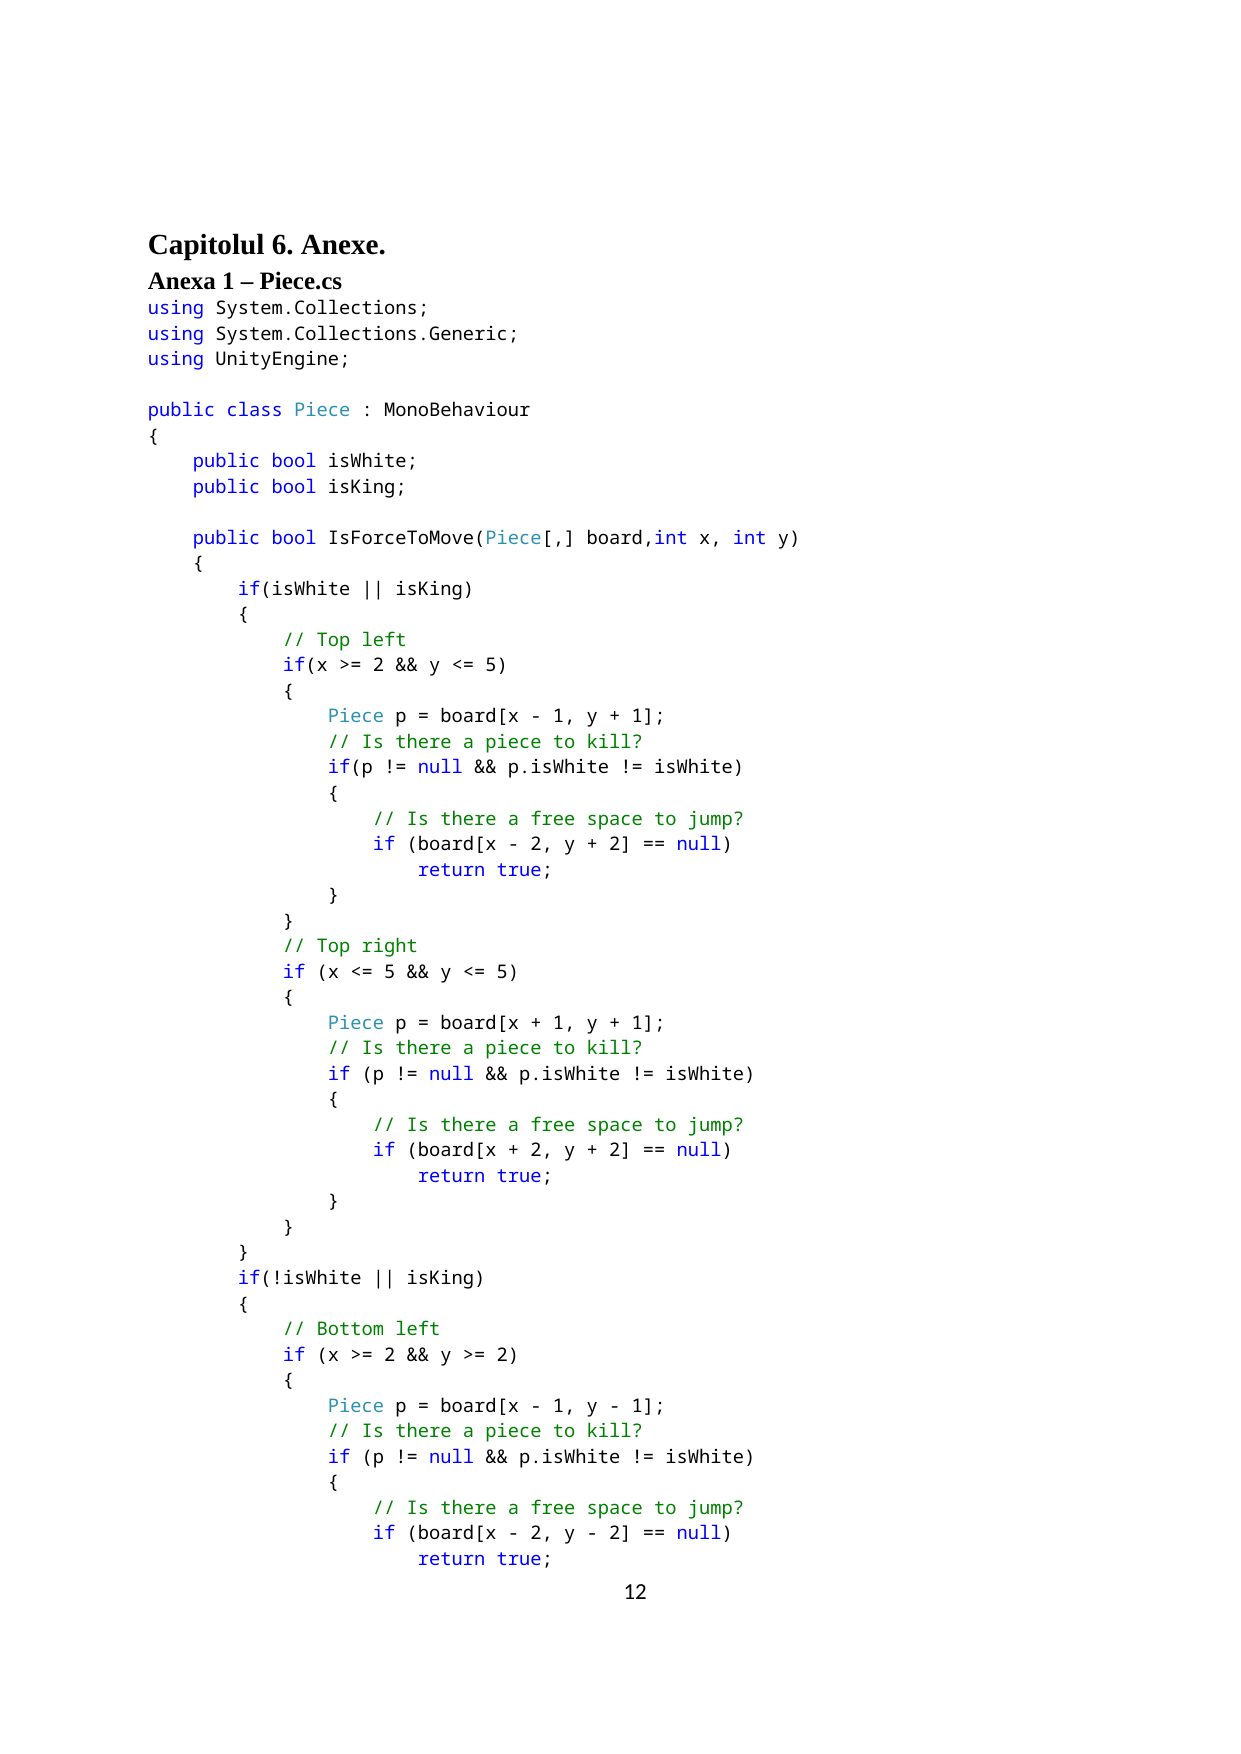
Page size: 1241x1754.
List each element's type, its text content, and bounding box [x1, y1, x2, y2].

text { [148, 1468, 1122, 1494]
text { [148, 1290, 1122, 1315]
text public bool IsForceToMove(Piece[,] board,int x, int y) [148, 524, 1122, 550]
text if (board[x + 2, y + 2] == null) [148, 1137, 1122, 1162]
text if (x >= 2 && y >= 2) [148, 1341, 1122, 1366]
text // Top left [148, 626, 1122, 652]
text public bool isWhite; [148, 448, 1122, 473]
text { [148, 983, 1122, 1009]
text Piece p = board[x + 1, y + 1]; [148, 1009, 1122, 1034]
text Piece p = board[x - 1, y + 1]; [148, 703, 1122, 728]
text public class Piece : MonoBehaviour [148, 397, 1122, 422]
text // Is there a free space to jump? [148, 1494, 1122, 1519]
text Piece p = board[x - 1, y - 1]; [148, 1392, 1122, 1417]
text if (x <= 5 && y <= 5) [148, 958, 1122, 983]
text // Is there a piece to kill? [148, 1034, 1122, 1060]
text return true; [148, 856, 1122, 881]
text // Is there a free space to jump? [148, 805, 1122, 830]
text // Bottom left [148, 1315, 1122, 1341]
text // Is there a free space to jump? [148, 1111, 1122, 1137]
text { [148, 1366, 1122, 1392]
text } [148, 1239, 1122, 1264]
text { [148, 677, 1122, 703]
text // Top right [148, 932, 1122, 958]
text { [148, 550, 1122, 575]
text { [148, 601, 1122, 626]
text } [148, 1188, 1122, 1213]
text } [148, 1213, 1122, 1239]
text if(isWhite || isKing) [148, 575, 1122, 601]
text using System.Collections.Generic; [148, 320, 1122, 346]
text if(x >= 2 && y <= 5) [148, 652, 1122, 677]
text if (p != null && p.isWhite != isWhite) [148, 1443, 1122, 1468]
text if (board[x - 2, y - 2] == null) [148, 1519, 1122, 1545]
text if(!isWhite || isKing) [148, 1264, 1122, 1290]
text if (board[x - 2, y + 2] == null) [148, 830, 1122, 856]
text Anexa 1 – Piece.cs [148, 266, 1122, 294]
text using UnityEngine; [148, 346, 1122, 371]
text using System.Collections; [148, 294, 1122, 320]
text return true; [148, 1545, 1122, 1571]
text public bool isKing; [148, 473, 1122, 499]
text { [148, 1086, 1122, 1111]
text } [148, 881, 1122, 907]
text } [148, 907, 1122, 932]
text { [148, 422, 1122, 448]
text if (p != null && p.isWhite != isWhite) [148, 1060, 1122, 1086]
text // Is there a piece to kill? [148, 728, 1122, 754]
text return true; [148, 1162, 1122, 1188]
subtitle Capitolul 6. Anexe. [148, 227, 1122, 261]
text if(p != null && p.isWhite != isWhite) [148, 754, 1122, 779]
text // Is there a piece to kill? [148, 1417, 1122, 1443]
text { [148, 779, 1122, 805]
